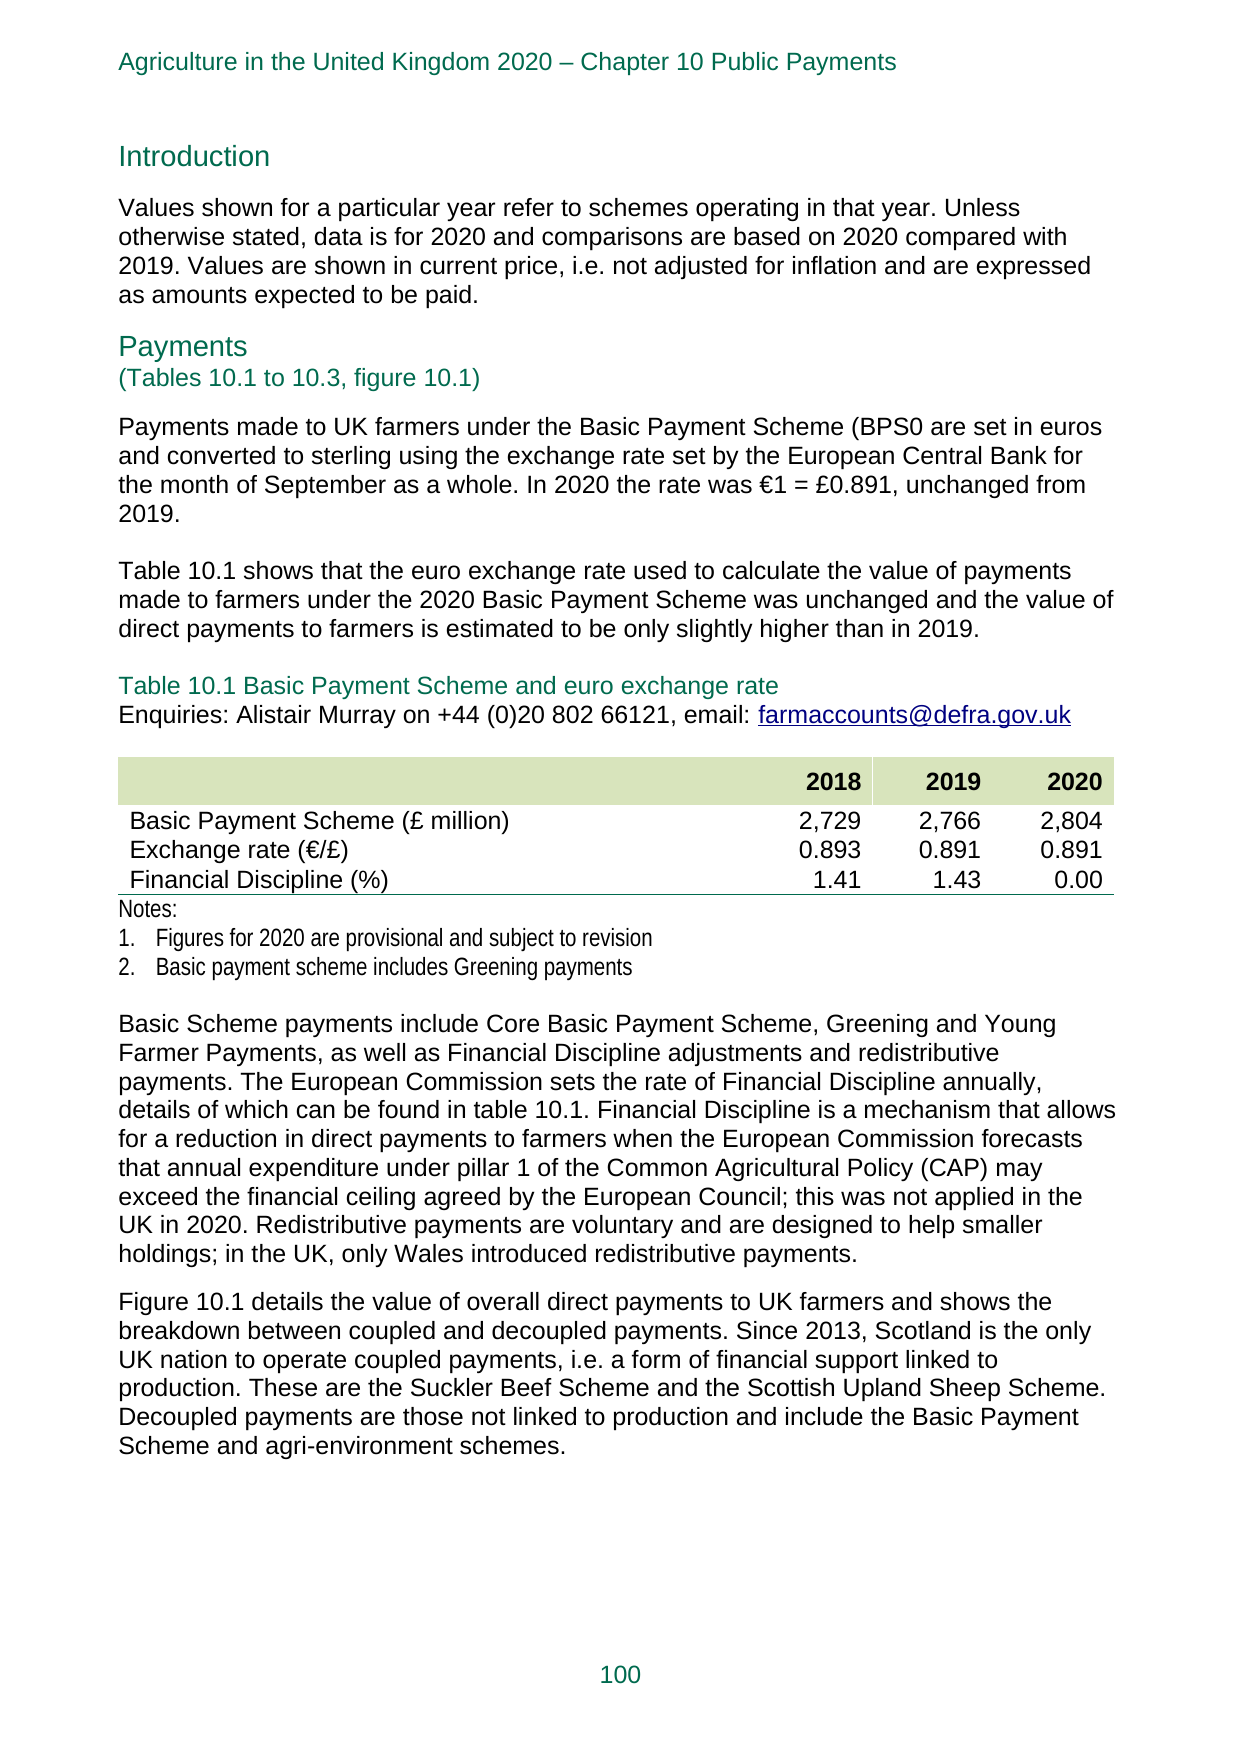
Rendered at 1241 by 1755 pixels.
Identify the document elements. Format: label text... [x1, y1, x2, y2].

table_cell 0.00 [992, 864, 1114, 893]
table_header [118, 757, 732, 805]
text Figure 10.1 details the value of overall direct payments to UK farmers and shows the breakdown between coupled and decoupled payments. Since 2013, Scotland is the only UK nation to operate coupled payments, i.e. a form of financial support linked to production. These are the Suckler Beef Scheme and the Scottish Upland Sheep Scheme. Decoupled payments are those not linked to production and include the Basic Payment Scheme and agri-environment schemes. [118, 1287, 1122, 1459]
table_cell 2,804 [992, 805, 1114, 835]
table_cell Basic Payment Scheme (£ million) [118, 805, 732, 835]
table_cell Financial Discipline (%) [118, 864, 732, 893]
table_cell 1.41 [732, 864, 872, 893]
table_header 2018 [732, 757, 872, 805]
table_cell 2,766 [873, 805, 992, 835]
list Basic payment scheme includes Greening payments [118, 952, 1122, 980]
text Notes: [118, 894, 1122, 923]
table_header 2019 [873, 757, 992, 805]
table_cell 0.893 [732, 835, 872, 864]
table_cell 0.891 [873, 835, 992, 864]
table_cell 0.891 [992, 835, 1114, 864]
text Table 10.1 shows that the euro exchange rate used to calculate the value of payments made to farmers under the 2020 Basic Payment Scheme was unchanged and the value of direct payments to farmers is estimated to be only slightly higher than in 2019. [118, 556, 1122, 642]
subtitle Introduction [118, 139, 1122, 172]
text Basic Scheme payments include Core Basic Payment Scheme, Greening and Young Farmer Payments, as well as Financial Discipline adjustments and redistributive payments. The European Commission sets the rate of Financial Discipline annually, details of which can be found in table 10.1. Financial Discipline is a mechanism that allows for a reduction in direct payments to farmers when the European Commission forecasts that annual expenditure under pillar 1 of the Common Agricultural Policy (CAP) may exceed the financial ceiling agreed by the European Council; this was not applied in the UK in 2020. Redistributive payments are voluntary and are designed to help smaller holdings; in the UK, only Wales introduced redistributive payments. [118, 1009, 1122, 1268]
table_cell 1.43 [873, 864, 992, 893]
subtitle Payments (Tables 10.1 to 10.3, figure 10.1) [118, 329, 1122, 391]
table_header 2020 [992, 757, 1114, 805]
subtitle Table 10.1 Basic Payment Scheme and euro exchange rate [118, 671, 1122, 700]
text Payments made to UK farmers under the Basic Payment Scheme (BPS0 are set in euros and converted to sterling using the exchange rate set by the European Central Bank for the month of September as a whole. In 2020 the rate was €1 = £0.891, unchanged from 2019. [118, 412, 1122, 527]
table_cell Exchange rate (€/£) [118, 835, 732, 864]
list Figures for 2020 are provisional and subject to revision [118, 923, 1122, 952]
text Values shown for a particular year refer to schemes operating in that year. Unless otherwise stated, data is for 2020 and comparisons are based on 2020 compared with 2019. Values are shown in current price, i.e. not adjusted for inflation and are expressed as amounts expected to be paid. [118, 193, 1122, 308]
table_cell 2,729 [732, 805, 872, 835]
text Enquiries: Alistair Murray on +44 (0)20 802 66121, email: farmaccounts@defra.gov.uk [118, 700, 1122, 728]
